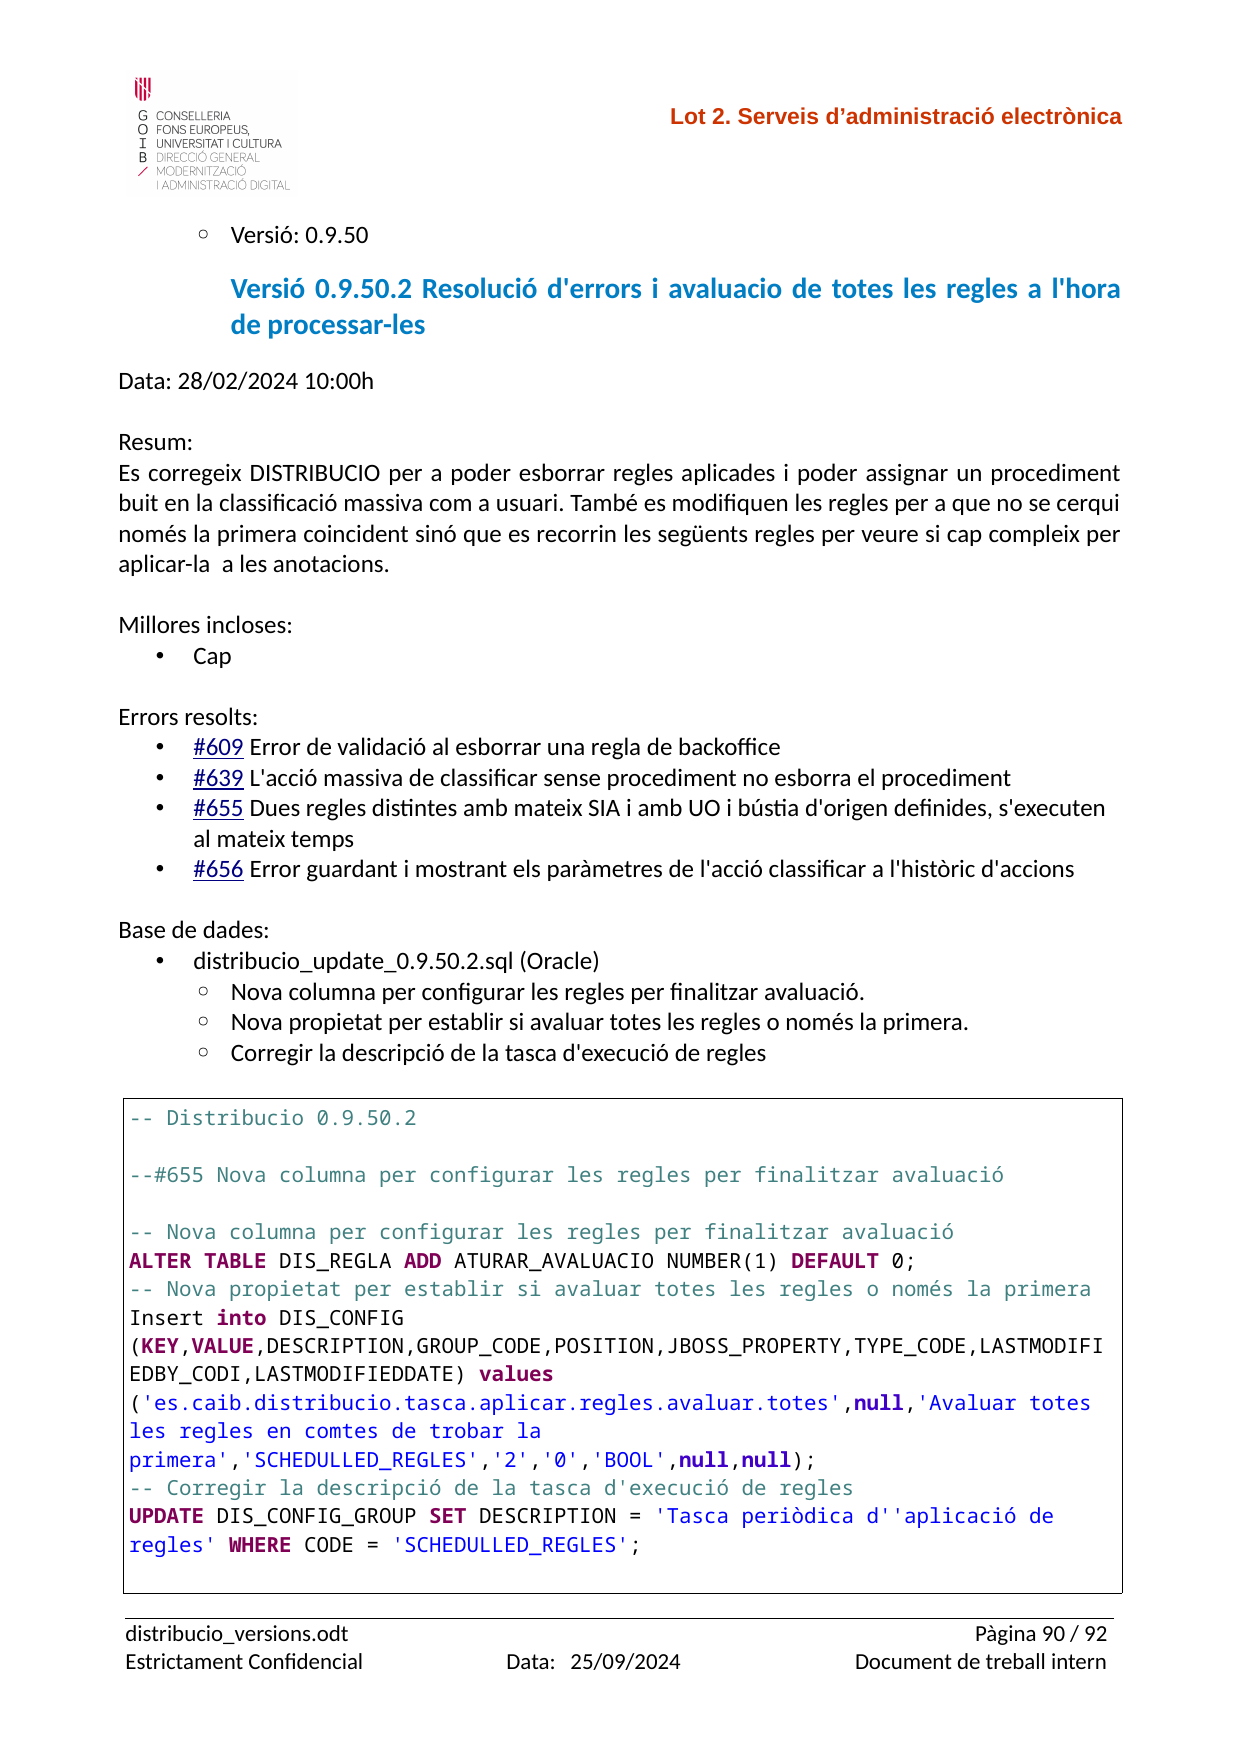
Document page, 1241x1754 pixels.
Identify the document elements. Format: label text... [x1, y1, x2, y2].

list Nova columna per configurar les regles per finalitzar avaluació. [193, 976, 1122, 1006]
text Base de dades: [118, 914, 1122, 945]
text Millores incloses: [118, 609, 1122, 640]
list #609 Error de validació al esborrar una regla de backoffice [156, 731, 1122, 762]
list Versió: 0.9.50 [193, 219, 1122, 250]
list #655 Dues regles distintes amb mateix SIA i amb UO i bústia d'origen definides, s'executen al mateix temps [156, 792, 1122, 853]
table_header -- Distribucio 0.9.50.2 --#655 Nova columna per configurar les regles per finalitzar avaluació -- Nova columna per configurar les regles per finalitzar avaluació ALTER TABLE DIS_REGLA ADD ATURAR_AVALUACIO NUMBER(1) DEFAULT 0; -- Nova propietat per establir si avaluar totes les regles o només la primera Insert into DIS_CONFIG (KEY,VALUE,DESCRIPTION,GROUP_CODE,POSITION,JBOSS_PROPERTY,TYPE_CODE,LASTMODIFIEDBY_CODI,LASTMODIFIEDDATE) values ('es.caib.distribucio.tasca.aplicar.regles.avaluar.totes',null,'Avaluar totes les regles en comtes de trobar la primera','SCHEDULLED_REGLES','2','0','BOOL',null,null); -- Corregir la descripció de la tasca d'execució de regles UPDATE DIS_CONFIG_GROUP SET DESCRIPTION = 'Tasca periòdica d''aplicació de regles' WHERE CODE = 'SCHEDULLED_REGLES'; [124, 1099, 1122, 1593]
subtitle Versió 0.9.50.2 Resolució d'errors i avaluacio de totes les regles a l'hora de processar-les [153, 270, 1122, 342]
text Resum: [118, 426, 1122, 457]
picture [126, 70, 299, 197]
list Corregir la descripció de la tasca d'execució de regles [193, 1037, 1122, 1067]
list Cap [156, 640, 1122, 670]
text Data: 28/02/2024 10:00h [118, 365, 1122, 396]
list #656 Error guardant i mostrant els paràmetres de l'acció classificar a l'històric d'accions [156, 853, 1122, 884]
text Errors resolts: [118, 701, 1122, 731]
list distribucio_update_0.9.50.2.sql (Oracle) [156, 945, 1122, 976]
text Es corregeix DISTRIBUCIO per a poder esborrar regles aplicades i poder assignar un procediment buit en la classificació massiva com a usuari. També es modifiquen les regles per a que no se cerqui només la primera coincident sinó que es recorrin les següents regles per veure si cap compleix per aplicar-la a les anotacions. [118, 457, 1122, 579]
list #639 L'acció massiva de classificar sense procediment no esborra el procediment [156, 762, 1122, 792]
list Nova propietat per establir si avaluar totes les regles o només la primera. [193, 1006, 1122, 1037]
